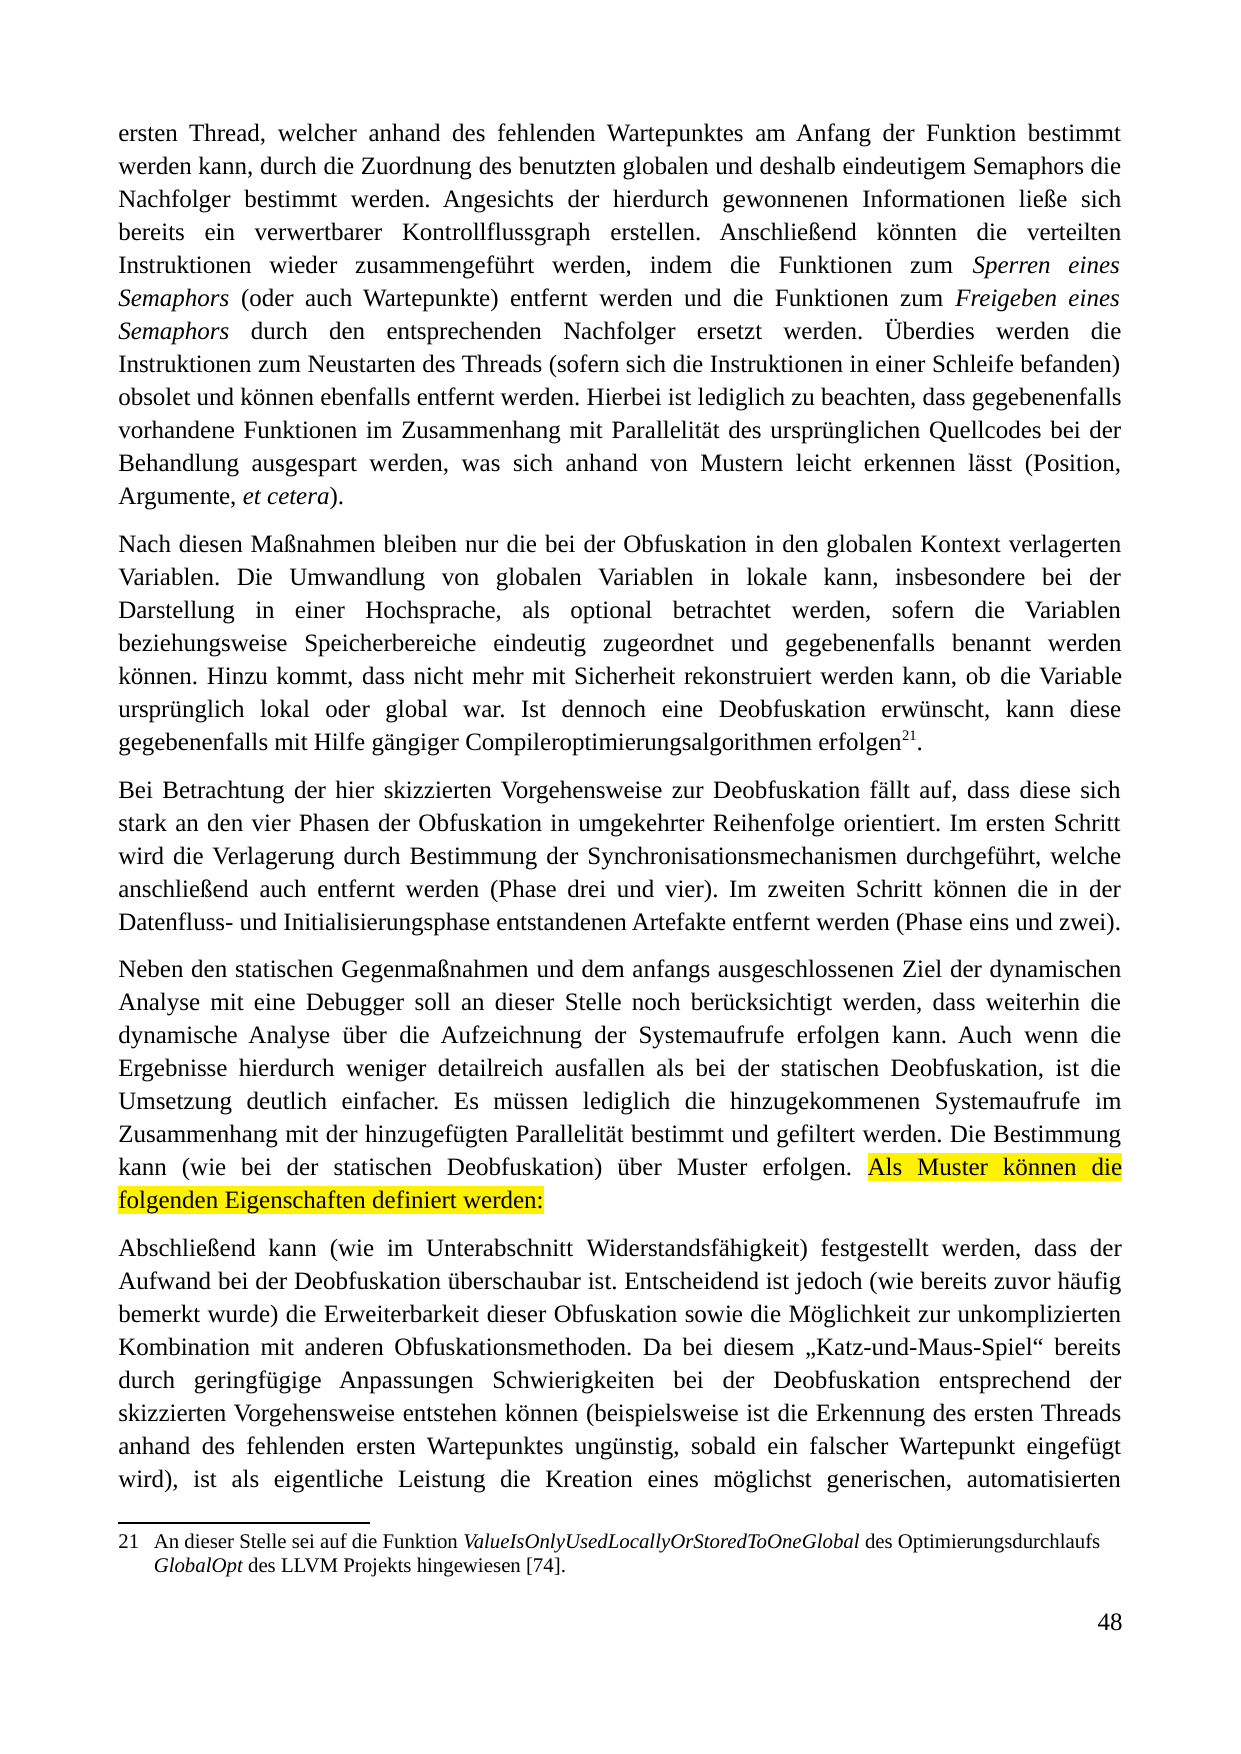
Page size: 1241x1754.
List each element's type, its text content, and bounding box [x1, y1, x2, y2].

text Nach diesen Maßnahmen bleiben nur die bei der Obfuskation in den globalen Kontext verlagerten Variablen. Die Umwandlung von globalen Variablen in lokale kann, insbesondere bei der Darstellung in einer Hochsprache, als optional betrachtet werden, sofern die Variablen beziehungsweise Speicherbereiche eindeutig zugeordnet und gegebenenfalls benannt werden können. Hinzu kommt, dass nicht mehr mit Sicherheit rekonstruiert werden kann, ob die Variable ursprünglich lokal oder global war. Ist dennoch eine Deobfuskation erwünscht, kann diese gegebenenfalls mit Hilfe gängiger Compileroptimierungsalgorithmen erfolgen. [118, 529, 1122, 756]
text Bei Betrachtung der hier skizzierten Vorgehensweise zur Deobfuskation fällt auf, dass diese sich stark an den vier Phasen der Obfuskation in umgekehrter Reihenfolge orientiert. Im ersten Schritt wird die Verlagerung durch Bestimmung der Synchronisationsmechanismen durchgeführt, welche anschließend auch entfernt werden (Phase drei und vier). Im zweiten Schritt können die in der Datenfluss- und Initialisierungsphase entstandenen Artefakte entfernt werden (Phase eins und zwei). [118, 775, 1122, 936]
text ersten Thread, welcher anhand des fehlenden Wartepunktes am Anfang der Funktion bestimmt werden kann, durch die Zuordnung des benutzten globalen und deshalb eindeutigem Semaphors die Nachfolger bestimmt werden. Angesichts der hierdurch gewonnenen Informationen ließe sich bereits ein verwertbarer Kontrollflussgraph erstellen. Anschließend könnten die verteilten Instruktionen wieder zusammengeführt werden, indem die Funktionen zum Sperren eines Semaphors (oder auch Wartepunkte) entfernt werden und die Funktionen zum Freigeben eines Semaphors durch den entsprechenden Nachfolger ersetzt werden. Überdies werden die Instruktionen zum Neustarten des Threads (sofern sich die Instruktionen in einer Schleife befanden) obsolet und können ebenfalls entfernt werden. Hierbei ist lediglich zu beachten, dass gegebenenfalls vorhandene Funktionen im Zusammenhang mit Parallelität des ursprünglichen Quellcodes bei der Behandlung ausgespart werden, was sich anhand von Mustern leicht erkennen lässt (Position, Argumente, et cetera). [118, 118, 1122, 510]
text Neben den statischen Gegenmaßnahmen und dem anfangs ausgeschlossenen Ziel der dynamischen Analyse mit eine Debugger soll an dieser Stelle noch berücksichtigt werden, dass weiterhin die dynamische Analyse über die Aufzeichnung der Systemaufrufe erfolgen kann. Auch wenn die Ergebnisse hierdurch weniger detailreich ausfallen als bei der statischen Deobfuskation, ist die Umsetzung deutlich einfacher. Es müssen lediglich die hinzugekommenen Systemaufrufe im Zusammenhang mit der hinzugefügten Parallelität bestimmt und gefiltert werden. Die Bestimmung kann (wie bei der statischen Deobfuskation) über Muster erfolgen. Als Muster können die folgenden Eigenschaften definiert werden: [118, 954, 1122, 1214]
text Abschließend kann (wie im Unterabschnitt Widerstandsfähigkeit) festgestellt werden, dass der Aufwand bei der Deobfuskation überschaubar ist. Entscheidend ist jedoch (wie bereits zuvor häufig bemerkt wurde) die Erweiterbarkeit dieser Obfuskation sowie die Möglichkeit zur unkomplizierten Kombination mit anderen Obfuskationsmethoden. Da bei diesem „Katz-und-Maus-Spiel“ bereits durch geringfügige Anpassungen Schwierigkeiten bei der Deobfuskation entsprechend der skizzierten Vorgehensweise entstehen können (beispielsweise ist die Erkennung des ersten Threads anhand des fehlenden ersten Wartepunktes ungünstig, sobald ein falscher Wartepunkt eingefügt wird), ist als eigentliche Leistung die Kreation eines möglichst generischen, automatisierten [118, 1233, 1122, 1493]
text An dieser Stelle sei auf die Funktion ValueIsOnlyUsedLocallyOrStoredToOneGlobal des Optimierungsdurchlaufs GlobalOpt des LLVM Projekts hingewiesen [74]. [118, 1529, 1122, 1577]
